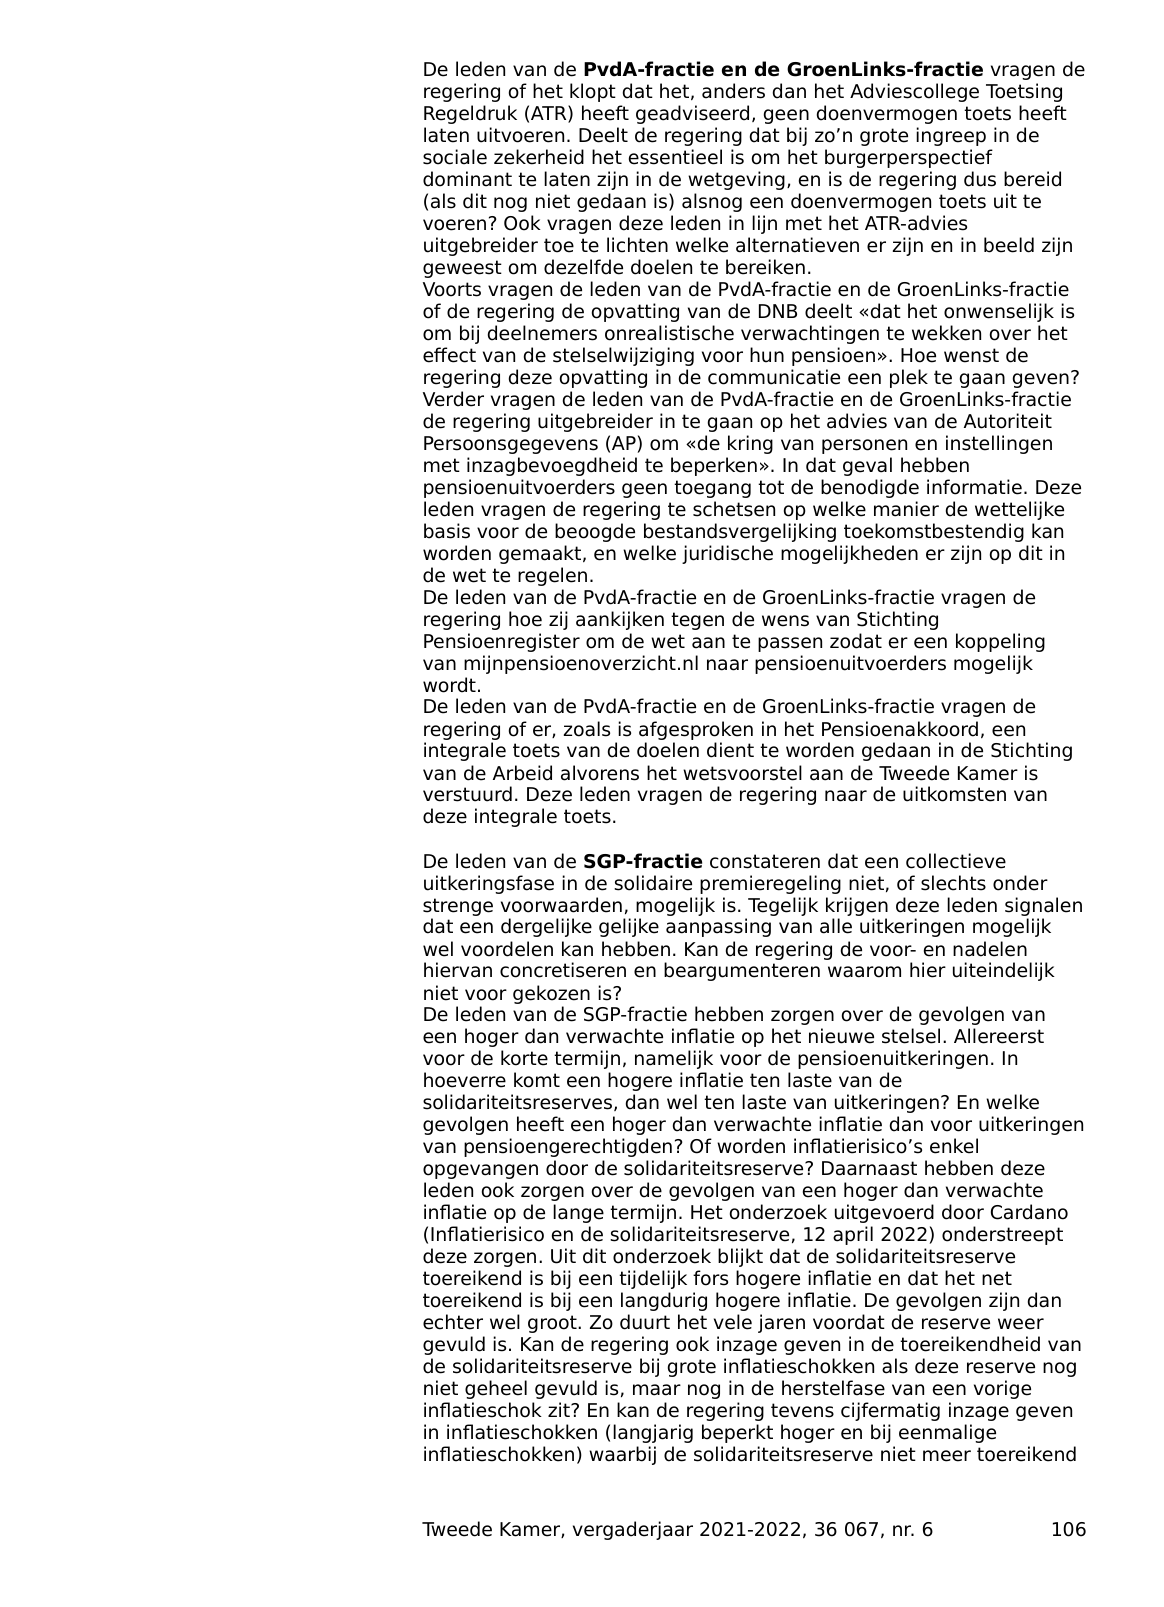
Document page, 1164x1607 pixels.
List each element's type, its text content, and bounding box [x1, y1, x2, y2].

text De leden van de PvdA-fractie en de GroenLinks-fractie vragen de regering of er, zoals is afgesproken in het Pensioenakkoord, een integrale toets van de doelen dient te worden gedaan in de Stichting van de Arbeid alvorens het wetsvoorstel aan de Tweede Kamer is verstuurd. Deze leden vragen de regering naar de uitkomsten van deze integrale toets. [422, 696, 1087, 828]
text De leden van de PvdA-fractie en de GroenLinks-fractie vragen de regering of het klopt dat het, anders dan het Adviescollege Toetsing Regeldruk (ATR) heeft geadviseerd, geen doenvermogen toets heeft laten uitvoeren. Deelt de regering dat bij zo’n grote ingreep in de sociale zekerheid het essentieel is om het burgerperspectief dominant te laten zijn in de wetgeving, en is de regering dus bereid (als dit nog niet gedaan is) alsnog een doenvermogen toets uit te voeren? Ook vragen deze leden in lijn met het ATR-advies uitgebreider toe te lichten welke alternatieven er zijn en in beeld zijn geweest om dezelfde doelen te bereiken. [422, 59, 1087, 279]
text De leden van de SGP-fractie hebben zorgen over de gevolgen van een hoger dan verwachte inflatie op het nieuwe stelsel. Allereerst voor de korte termijn, namelijk voor de pensioenuitkeringen. In hoeverre komt een hogere inflatie ten laste van de solidariteitsreserves, dan wel ten laste van uitkeringen? En welke gevolgen heeft een hoger dan verwachte inflatie dan voor uitkeringen van pensioengerechtigden? Of worden inflatierisico’s enkel opgevangen door de solidariteitsreserve? Daarnaast hebben deze leden ook zorgen over de gevolgen van een hoger dan verwachte inflatie op de lange termijn. Het onderzoek uitgevoerd door Cardano (Inflatierisico en de solidariteitsreserve, 12 april 2022) onderstreept deze zorgen. Uit dit onderzoek blijkt dat de solidariteitsreserve toereikend is bij een tijdelijk fors hogere inflatie en dat het net toereikend is bij een langdurig hogere inflatie. De gevolgen zijn dan echter wel groot. Zo duurt het vele jaren voordat de reserve weer gevuld is. Kan de regering ook inzage geven in de toereikendheid van de solidariteitsreserve bij grote inflatieschokken als deze reserve nog niet geheel gevuld is, maar nog in de herstelfase van een vorige inflatieschok zit? En kan de regering tevens cijfermatig inzage geven in inflatieschokken (langjarig beperkt hoger en bij eenmalige inflatieschokken) waarbij de solidariteitsreserve niet meer toereikend [422, 1004, 1087, 1466]
text De leden van de SGP-fractie constateren dat een collectieve uitkeringsfase in de solidaire premieregeling niet, of slechts onder strenge voorwaarden, mogelijk is. Tegelijk krijgen deze leden signalen dat een dergelijke gelijke aanpassing van alle uitkeringen mogelijk wel voordelen kan hebben. Kan de regering de voor- en nadelen hiervan concretiseren en beargumenteren waarom hier uiteindelijk niet voor gekozen is? [422, 851, 1087, 1004]
text De leden van de PvdA-fractie en de GroenLinks-fractie vragen de regering hoe zij aankijken tegen de wens van Stichting Pensioenregister om de wet aan te passen zodat er een koppeling van mijnpensioenoverzicht.nl naar pensioenuitvoerders mogelijk wordt. [422, 587, 1087, 696]
text Verder vragen de leden van de PvdA-fractie en de GroenLinks-fractie de regering uitgebreider in te gaan op het advies van de Autoriteit Persoonsgegevens (AP) om «de kring van personen en instellingen met inzagbevoegdheid te beperken». In dat geval hebben pensioenuitvoerders geen toegang tot de benodigde informatie. Deze leden vragen de regering te schetsen op welke manier de wettelijke basis voor de beoogde bestandsvergelijking toekomstbestendig kan worden gemaakt, en welke juridische mogelijkheden er zijn op dit in de wet te regelen. [422, 389, 1087, 587]
text Voorts vragen de leden van de PvdA-fractie en de GroenLinks-fractie of de regering de opvatting van de DNB deelt «dat het onwenselijk is om bij deelnemers onrealistische verwachtingen te wekken over het effect van de stelselwijziging voor hun pensioen». Hoe wenst de regering deze opvatting in de communicatie een plek te gaan geven? [422, 279, 1087, 389]
